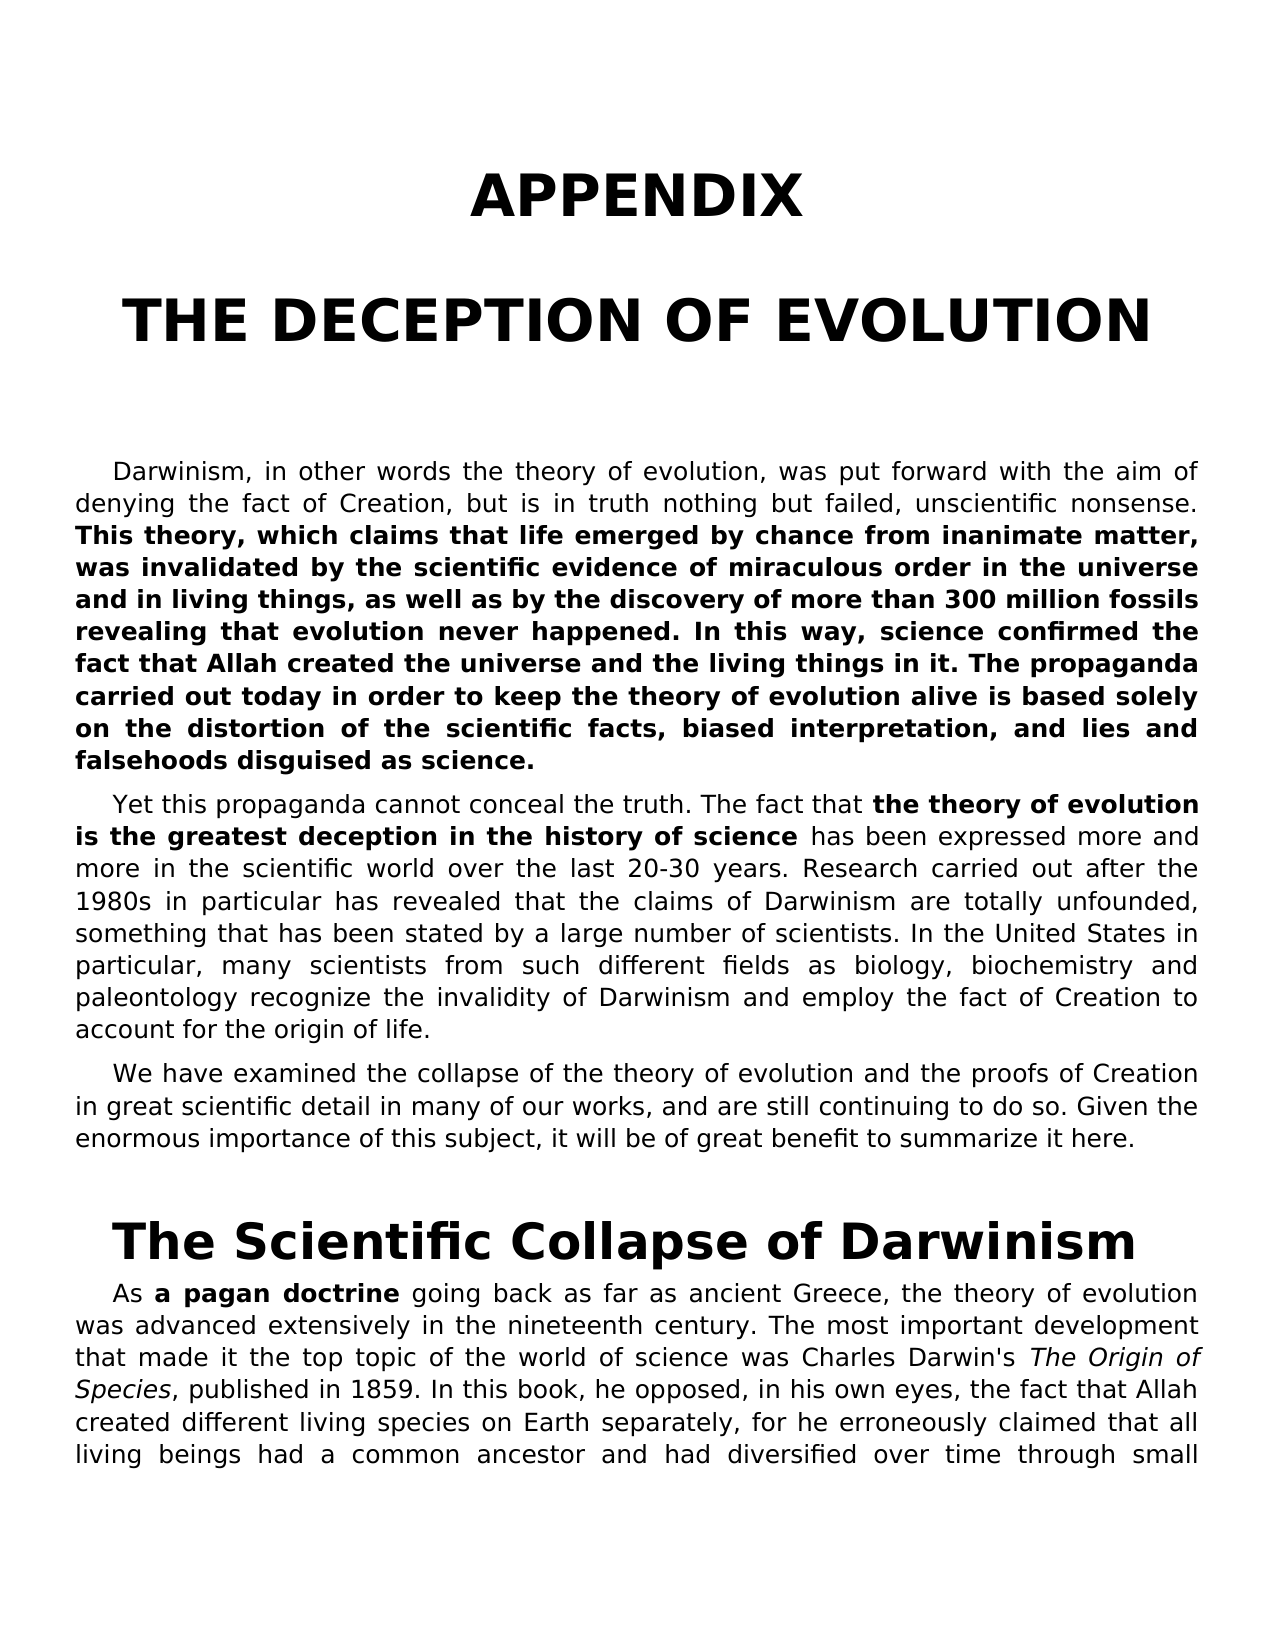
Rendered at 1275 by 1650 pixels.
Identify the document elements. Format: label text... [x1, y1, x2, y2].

text As a pagan doctrine going back as far as ancient Greece, the theory of evolution was advanced extensively in the nineteenth century. The most important development that made it the top topic of the world of science was Charles Darwin's The Origin of Species, published in 1859. In this book, he opposed, in his own eyes, the fact that Allah created different living species on Earth separately, for he erroneously claimed that all living beings had a common ancestor and had diversified over time through small [75, 1279, 1200, 1469]
subtitle The Scientific Collapse of Darwinism [112, 1213, 1200, 1271]
text Yet this propaganda cannot conceal the truth. The fact that the theory of evolution is the greatest deception in the history of science has been expressed more and more in the scientific world over the last 20-30 years. Research carried out after the 1980s in particular has revealed that the claims of Darwinism are totally unfounded, something that has been stated by a large number of scientists. In the United States in particular, many scientists from such different fields as biology, biochemistry and paleontology recognize the invalidity of Darwinism and employ the fact of Creation to account for the origin of life. [75, 790, 1200, 1044]
text Darwinism, in other words the theory of evolution, was put forward with the aim of denying the fact of Creation, but is in truth nothing but failed, unscientific nonsense. This theory, which claims that life emerged by chance from inanimate matter, was invalidated by the scientific evidence of miraculous order in the universe and in living things, as well as by the discovery of more than 300 million fossils revealing that evolution never happened. In this way, science confirmed the fact that Allah created the universe and the living things in it. The propaganda carried out today in order to keep the theory of evolution alive is based solely on the distortion of the scientific facts, biased interpretation, and lies and falsehoods disguised as science. [75, 457, 1200, 775]
subtitle THE DECEPTION OF EVOLUTION [75, 287, 1200, 355]
subtitle APPENDIX [75, 162, 1200, 230]
text We have examined the collapse of the theory of evolution and the proofs of Creation in great scientific detail in many of our works, and are still continuing to do so. Given the enormous importance of this subject, it will be of great benefit to summarize it here. [75, 1059, 1200, 1153]
